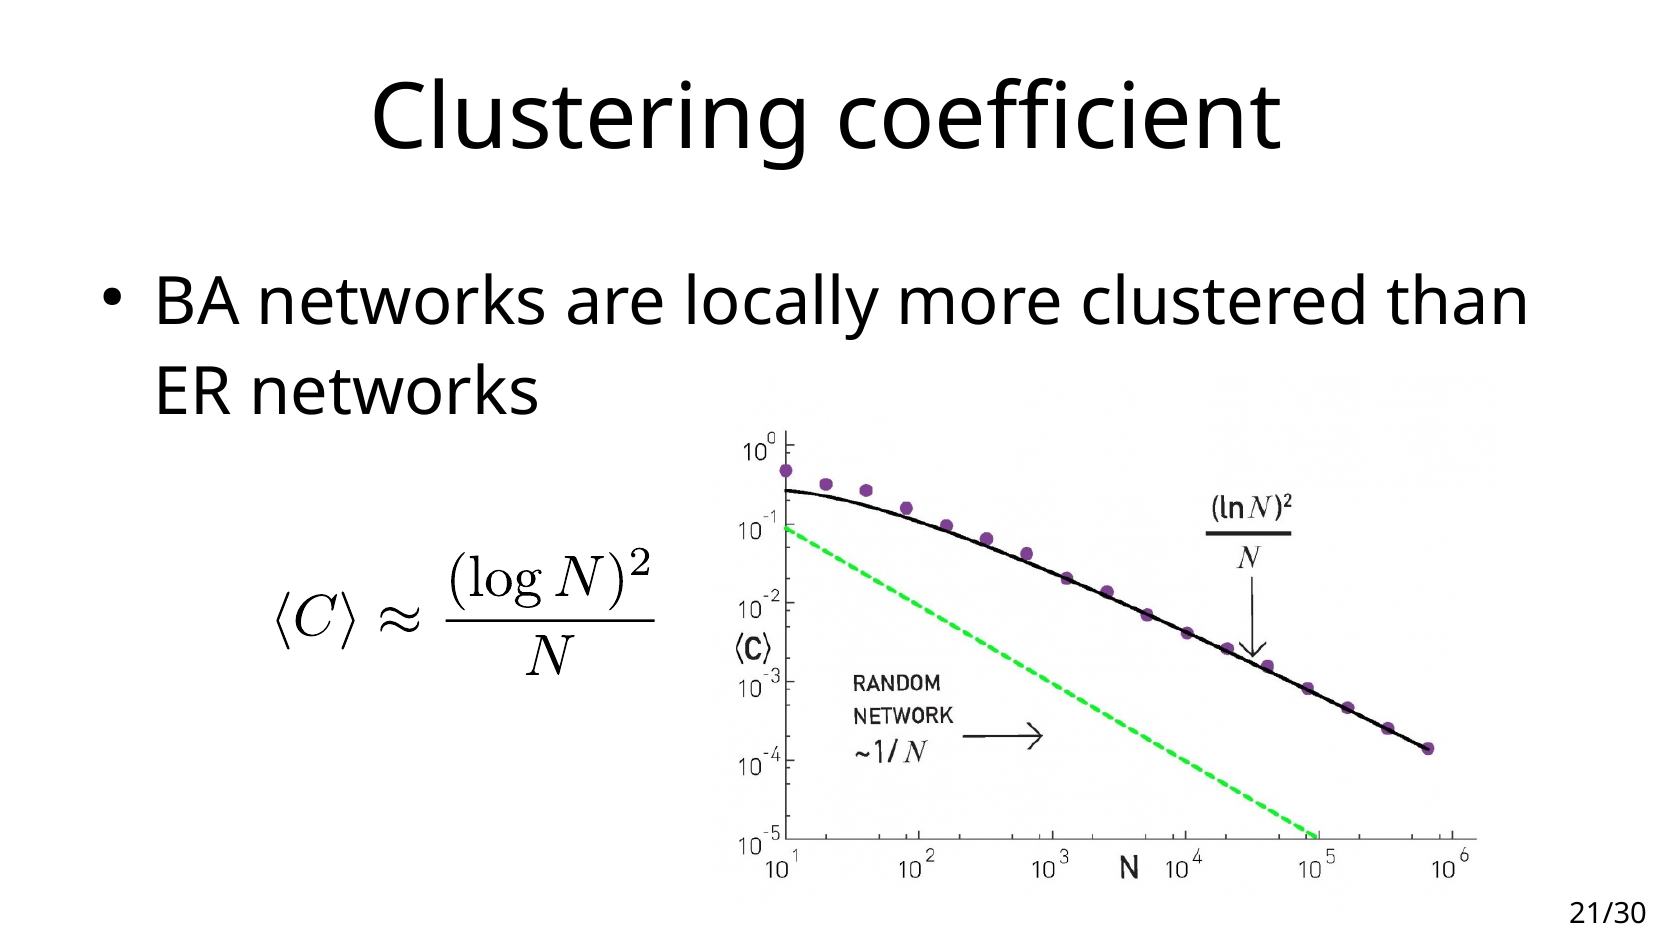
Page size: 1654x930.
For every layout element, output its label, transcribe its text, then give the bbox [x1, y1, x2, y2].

list BA networks are locally more clustered than ER networks [82, 252, 1571, 793]
title Clustering coefficient [82, 1, 1571, 225]
text_box [270, 547, 655, 676]
picture [706, 374, 1501, 916]
